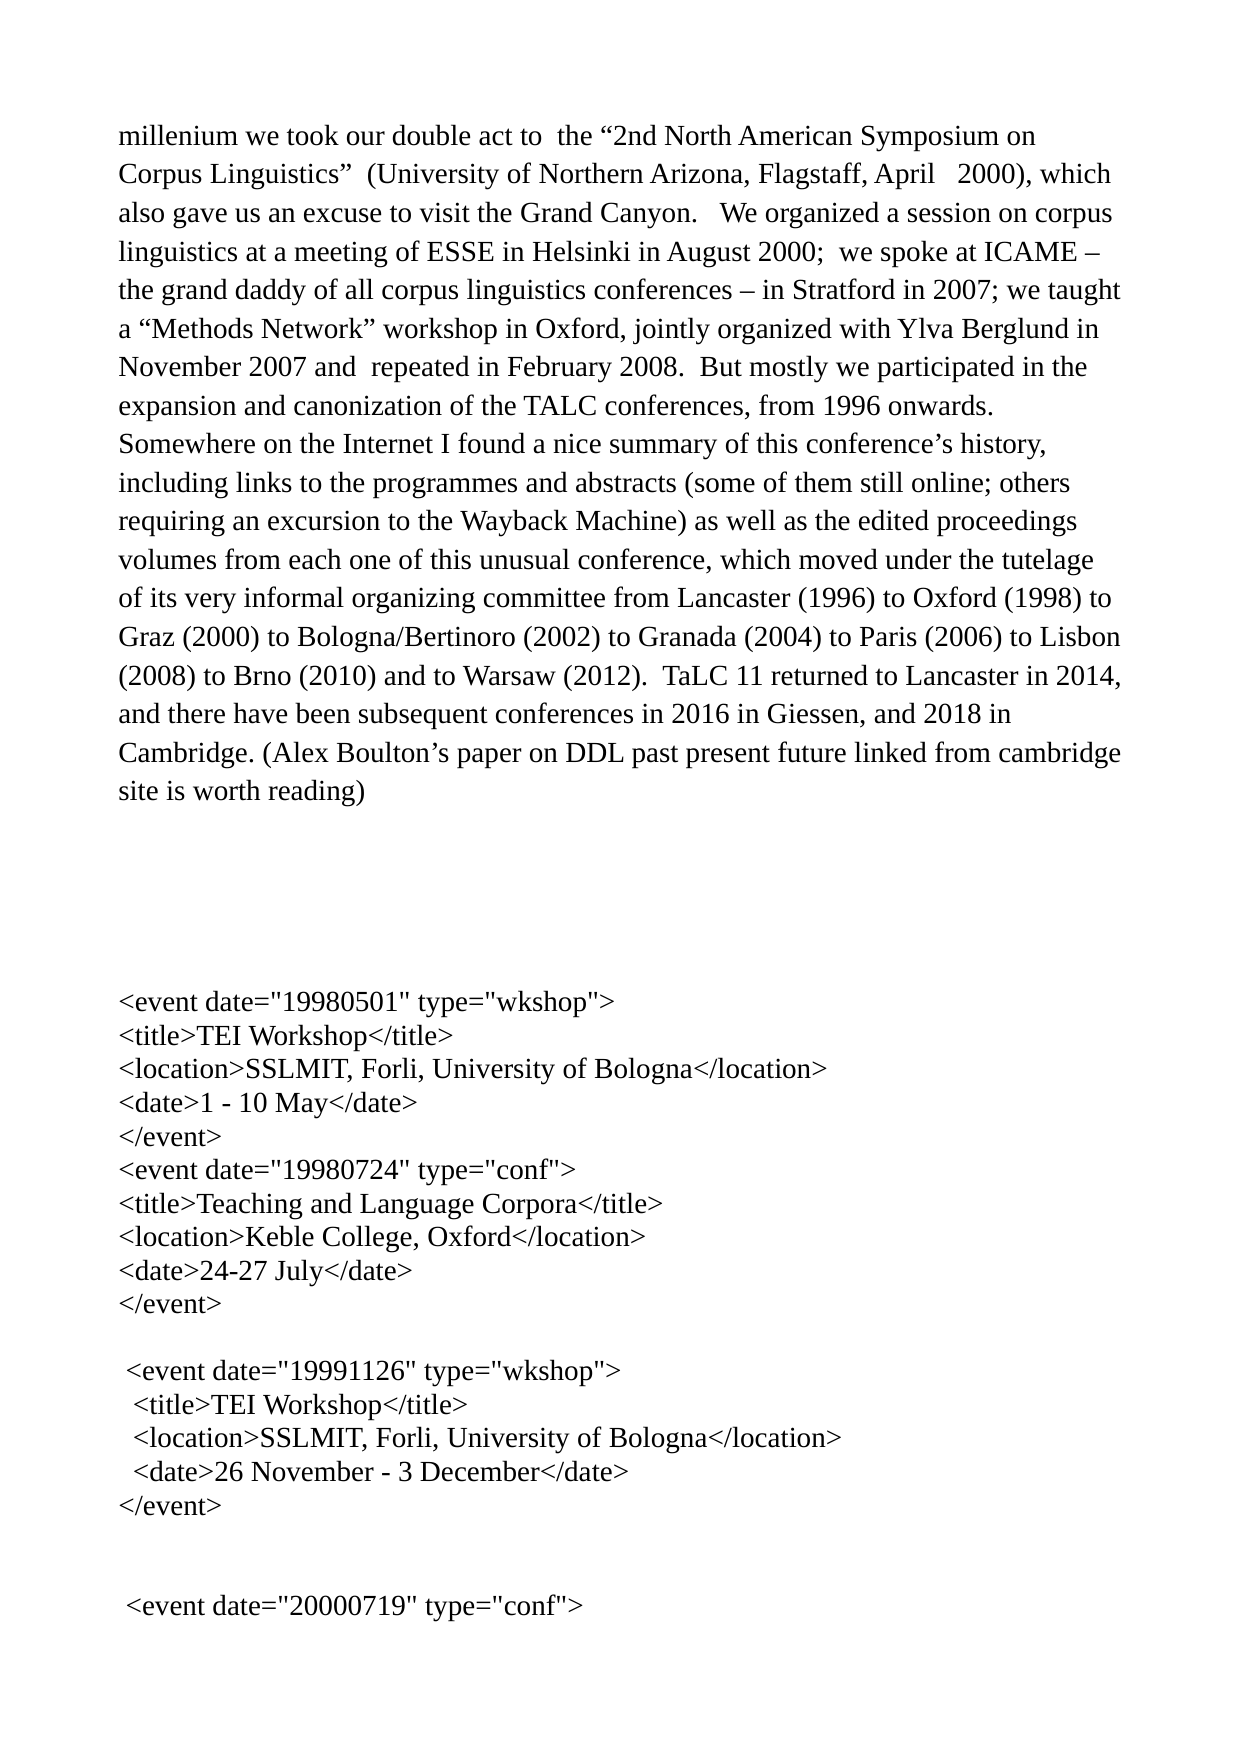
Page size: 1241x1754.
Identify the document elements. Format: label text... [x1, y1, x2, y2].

text <event date="19980501" type="wkshop"> [118, 984, 1122, 1018]
text <event date="20000719" type="conf"> [118, 1588, 1122, 1622]
text <title>TEI Workshop</title> [118, 1018, 1122, 1052]
text <event date="19980724" type="conf"> [118, 1152, 1122, 1186]
text <date>24-27 July</date> [118, 1253, 1122, 1286]
text </event> [118, 1488, 1122, 1521]
text <location>Keble College, Oxford</location> [118, 1219, 1122, 1253]
text </event> [118, 1286, 1122, 1320]
text <title>TEI Workshop</title> [118, 1387, 1122, 1421]
text </event> [118, 1119, 1122, 1152]
text millenium we took our double act to the “2nd North American Symposium on Corpus Linguistics” (University of Northern Arizona, Flagstaff, April 2000), which also gave us an excuse to visit the Grand Canyon. We organized a session on corpus linguistics at a meeting of ESSE in Helsinki in August 2000; we spoke at ICAME – the grand daddy of all corpus linguistics conferences – in Stratford in 2007; we taught a “Methods Network” workshop in Oxford, jointly organized with Ylva Berglund in November 2007 and repeated in February 2008. But mostly we participated in the expansion and canonization of the TALC conferences, from 1996 onwards. Somewhere on the Internet I found a nice summary of this conference’s history, including links to the programmes and abstracts (some of them still online; others requiring an excursion to the Wayback Machine) as well as the edited proceedings volumes from each one of this unusual conference, which moved under the tutelage of its very informal organizing committee from Lancaster (1996) to Oxford (1998) to Graz (2000) to Bologna/Bertinoro (2002) to Granada (2004) to Paris (2006) to Lisbon (2008) to Brno (2010) and to Warsaw (2012). TaLC 11 returned to Lancaster in 2014, and there have been subsequent conferences in 2016 in Giessen, and 2018 in Cambridge. (Alex Boulton’s paper on DDL past present future linked from cambridge site is worth reading) [118, 118, 1122, 807]
text <event date="19991126" type="wkshop"> [118, 1353, 1122, 1387]
text <date>1 - 10 May</date> [118, 1085, 1122, 1119]
text <location>SSLMIT, Forli, University of Bologna</location> [118, 1421, 1122, 1454]
text <title>Teaching and Language Corpora</title> [118, 1186, 1122, 1219]
text <location>SSLMIT, Forli, University of Bologna</location> [118, 1052, 1122, 1085]
text <date>26 November - 3 December</date> [118, 1454, 1122, 1488]
